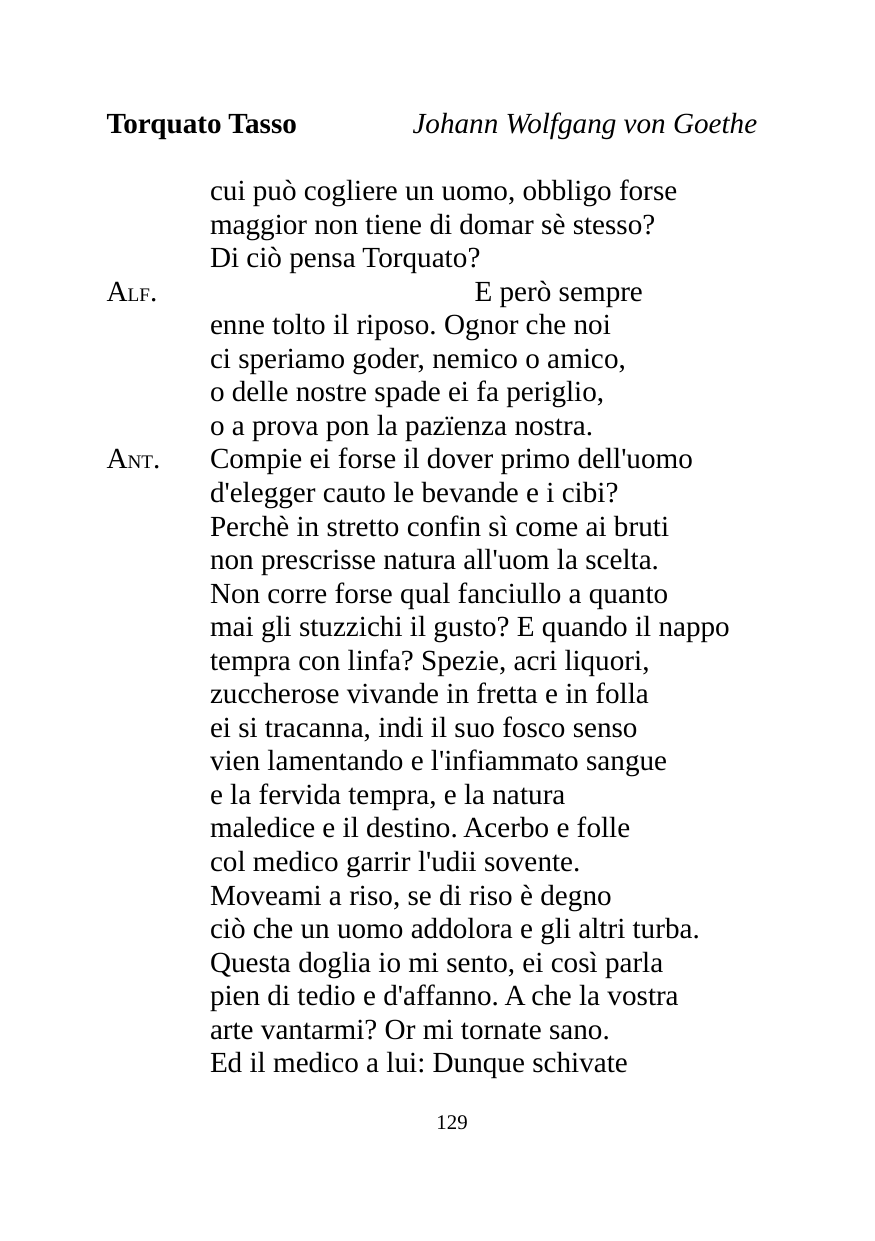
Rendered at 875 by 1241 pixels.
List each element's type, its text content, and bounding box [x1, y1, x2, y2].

table_cell [99, 173, 196, 274]
table_cell Compie ei forse il dover primo dell'uomo d'elegger cauto le bevande e i cibi? Perchè in stretto confin sì come ai bruti non prescrisse natura all'uom la scelta. Non corre forse qual fanciullo a quanto mai gli stuzzichi il gusto? E quando il nappo tempra con linfa? Spezie, acri liquori, zuccherose vivande in fretta e in folla ei si tracanna, indi il suo fosco senso vien lamentando e l'infiammato sangue e la fervida tempra, e la natura maledice e il destino. Acerbo e folle col medico garrir l'udii sovente. Moveami a riso, se di riso è degno ciò che un uomo addolora e gli altri turba. Questa doglia io mi sento, ei così parla pien di tedio e d'affanno. A che la vostra arte vantarmi? Or mi tornate sano. Ed il medico a lui: Dunque schivate [196, 442, 775, 1079]
table_cell Ant. [99, 442, 196, 1079]
table_cell E però sempre enne tolto il riposo. Ognor che noi ci speriamo goder, nemico o amico, o delle nostre spade ei fa periglio, o a prova pon la pazïenza nostra. [196, 274, 775, 442]
table_cell Alf. [99, 274, 196, 442]
table_cell cui può cogliere un uomo, obbligo forse maggior non tiene di domar sè stesso? Di ciò pensa Torquato? [196, 173, 775, 274]
